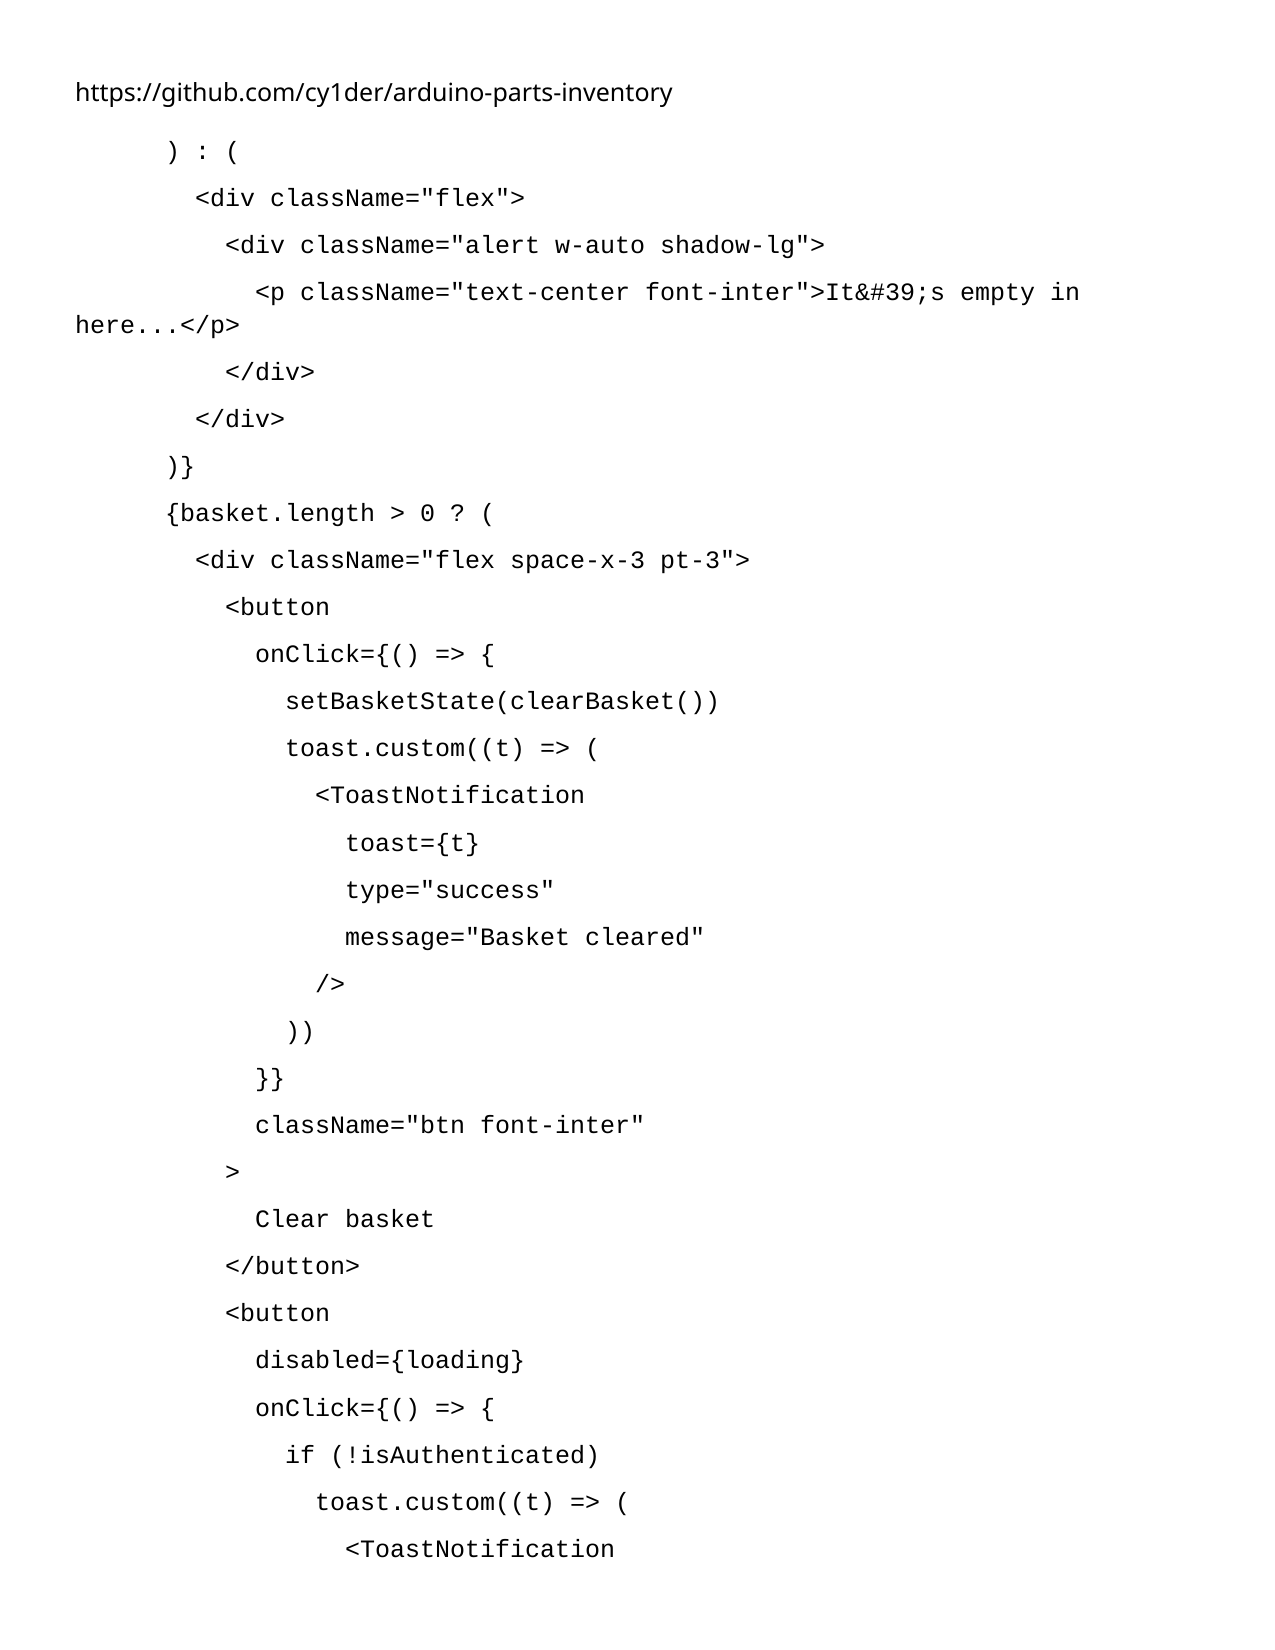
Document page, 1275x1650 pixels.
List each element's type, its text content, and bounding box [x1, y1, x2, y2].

text Clear basket [75, 1207, 1200, 1235]
text if (!isAuthenticated) [75, 1442, 1200, 1471]
text </div> [75, 406, 1200, 435]
text toast.custom((t) => ( [75, 1489, 1200, 1518]
text type="success" [75, 877, 1200, 906]
text onClick={() => { [75, 642, 1200, 670]
text className="btn font-inter" [75, 1113, 1200, 1141]
text message="Basket cleared" [75, 924, 1200, 953]
text )) [75, 1018, 1200, 1047]
text <ToastNotification [75, 783, 1200, 811]
text toast.custom((t) => ( [75, 736, 1200, 764]
text <div className="alert w-auto shadow-lg"> [75, 233, 1200, 261]
text </div> [75, 359, 1200, 388]
text )} [75, 453, 1200, 482]
text <button [75, 1301, 1200, 1329]
text ) : ( [75, 138, 1200, 167]
text > [75, 1160, 1200, 1188]
text <div className="flex space-x-3 pt-3"> [75, 548, 1200, 576]
text toast={t} [75, 830, 1200, 858]
text <button [75, 595, 1200, 623]
text setBasketState(clearBasket()) [75, 689, 1200, 717]
text {basket.length > 0 ? ( [75, 501, 1200, 529]
text /> [75, 971, 1200, 1000]
text </button> [75, 1254, 1200, 1282]
text onClick={() => { [75, 1395, 1200, 1423]
text }} [75, 1066, 1200, 1094]
text <p className="text-center font-inter">It&#39;s empty in here...</p> [75, 280, 1200, 341]
text <div className="flex"> [75, 186, 1200, 214]
text <ToastNotification [75, 1536, 1200, 1565]
text disabled={loading} [75, 1348, 1200, 1376]
